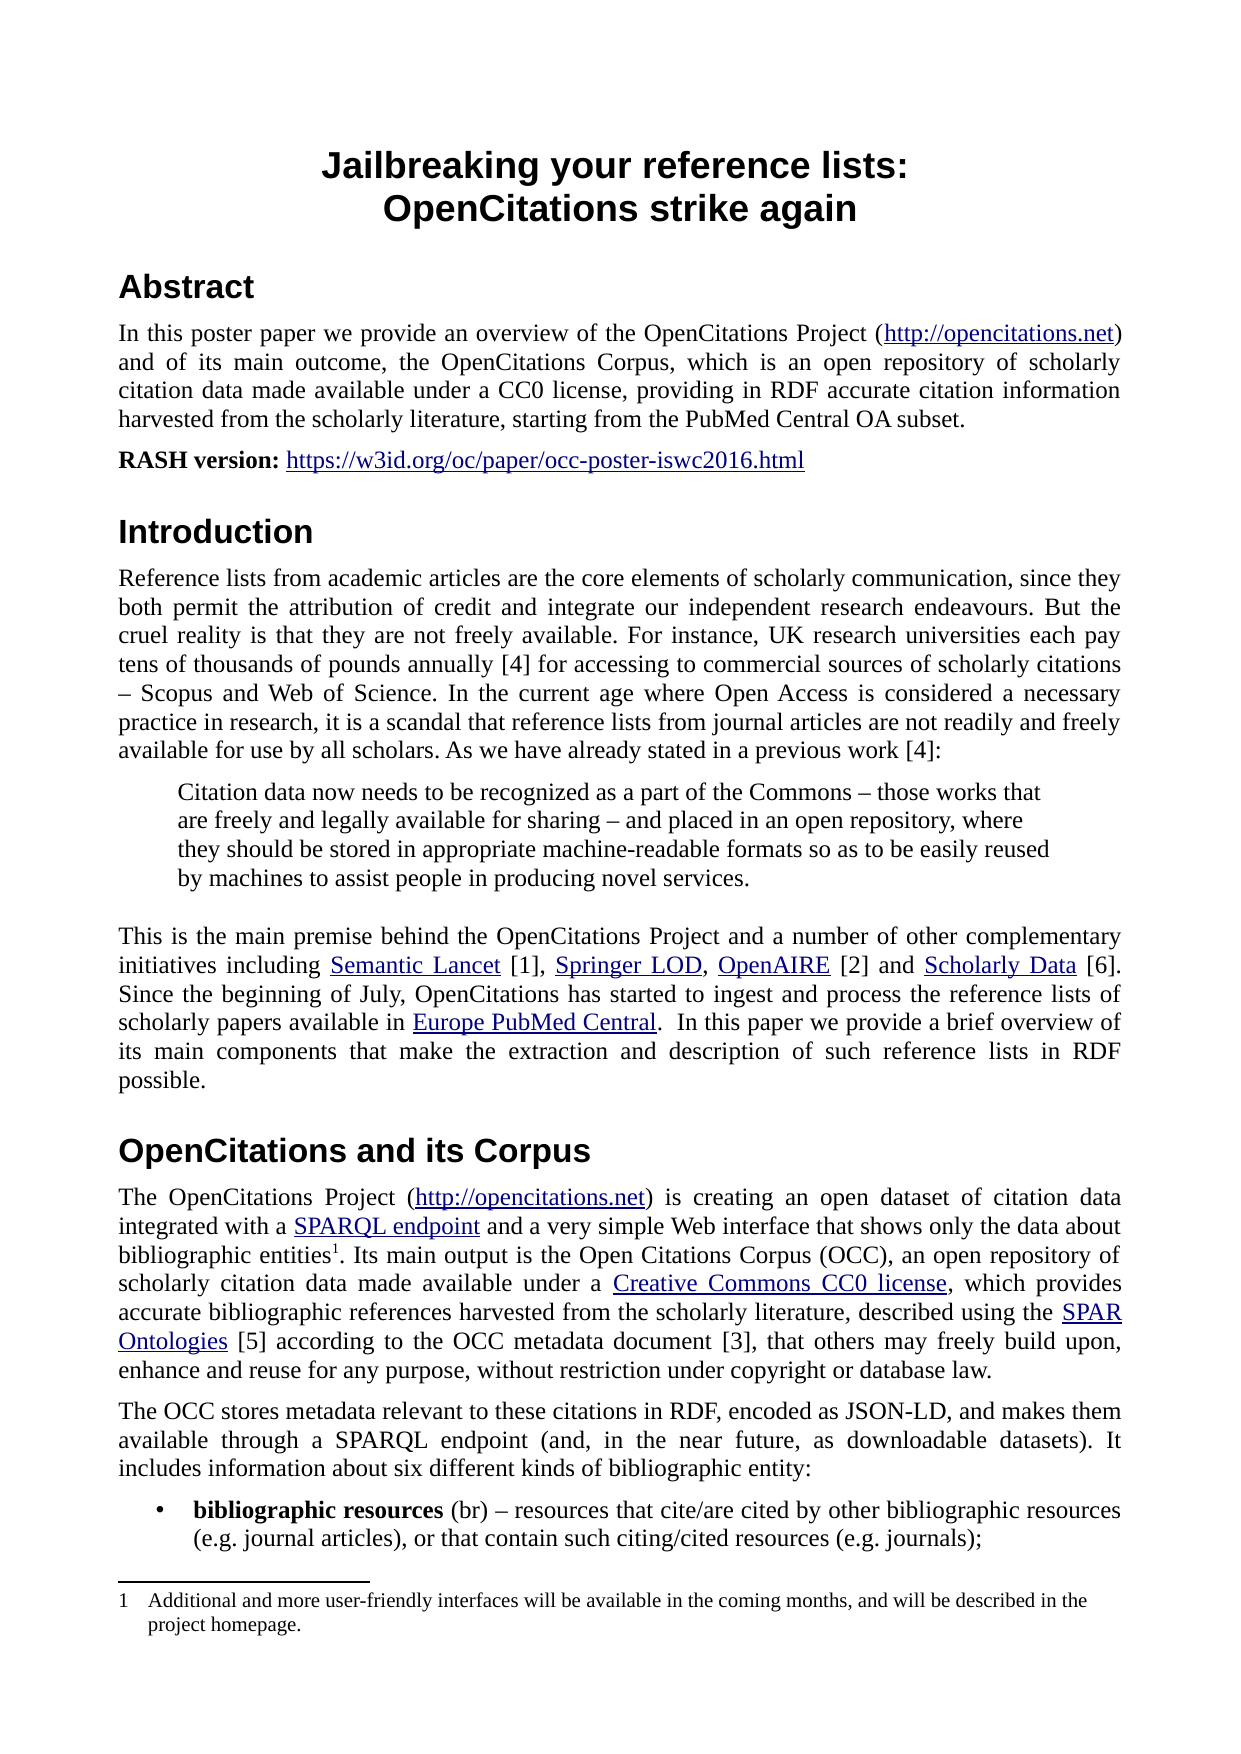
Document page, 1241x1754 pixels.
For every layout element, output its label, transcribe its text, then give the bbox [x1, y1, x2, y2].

text The OpenCitations Project (http://opencitations.net) is creating an open dataset of citation data integrated with a SPARQL endpoint and a very simple Web interface that shows only the data about bibliographic entities. Its main output is the Open Citations Corpus (OCC), an open repository of scholarly citation data made available under a Creative Commons CC0 license, which provides accurate bibliographic references harvested from the scholarly literature, described using the SPAR Ontologies [5] according to the OCC metadata document [3], that others may freely build upon, enhance and reuse for any purpose, without restriction under copyright or database law. [118, 1182, 1122, 1383]
text The OCC stores metadata relevant to these citations in RDF, encoded as JSON-LD, and makes them available through a SPARQL endpoint (and, in the near future, as downloadable datasets). It includes information about six different kinds of bibliographic entity: [118, 1396, 1122, 1482]
title Jailbreaking your reference lists: OpenCitations strike again [118, 143, 1122, 229]
subtitle Abstract [118, 267, 1122, 306]
text In this poster paper we provide an overview of the OpenCitations Project (http://opencitations.net) and of its main outcome, the OpenCitations Corpus, which is an open repository of scholarly citation data made available under a CC0 license, providing in RDF accurate citation information harvested from the scholarly literature, starting from the PubMed Central OA subset. [118, 318, 1122, 433]
text Additional and more user-friendly interfaces will be available in the coming months, and will be described in the project homepage. [118, 1588, 1122, 1636]
subtitle Introduction [118, 512, 1122, 550]
text RASH version: https://w3id.org/oc/paper/occ-poster-iswc2016.html [118, 446, 1122, 474]
list bibliographic resources (br) – resources that cite/are cited by other bibliographic resources (e.g. journal articles), or that contain such citing/cited resources (e.g. journals); [156, 1495, 1122, 1552]
text This is the main premise behind the OpenCitations Project and a number of other complementary initiatives including Semantic Lancet [1], Springer LOD, OpenAIRE [2] and Scholarly Data [6]. Since the beginning of July, OpenCitations has started to ingest and process the reference lists of scholarly papers available in Europe PubMed Central. In this paper we provide a brief overview of its main components that make the extraction and description of such reference lists in RDF possible. [118, 921, 1122, 1094]
text Reference lists from academic articles are the core elements of scholarly communication, since they both permit the attribution of credit and integrate our independent research endeavours. But the cruel reality is that they are not freely available. For instance, UK research universities each pay tens of thousands of pounds annually [4] for accessing to commercial sources of scholarly citations – Scopus and Web of Science. In the current age where Open Access is considered a necessary practice in research, it is a scandal that reference lists from journal articles are not readily and freely available for use by all scholars. As we have already stated in a previous work [4]: [118, 563, 1122, 764]
text Citation data now needs to be recognized as a part of the Commons – those works that are freely and legally available for sharing – and placed in an open repository, where they should be stored in appropriate machine-readable formats so as to be easily reused by machines to assist people in producing novel services. [177, 777, 1063, 892]
subtitle OpenCitations and its Corpus [118, 1131, 1122, 1170]
